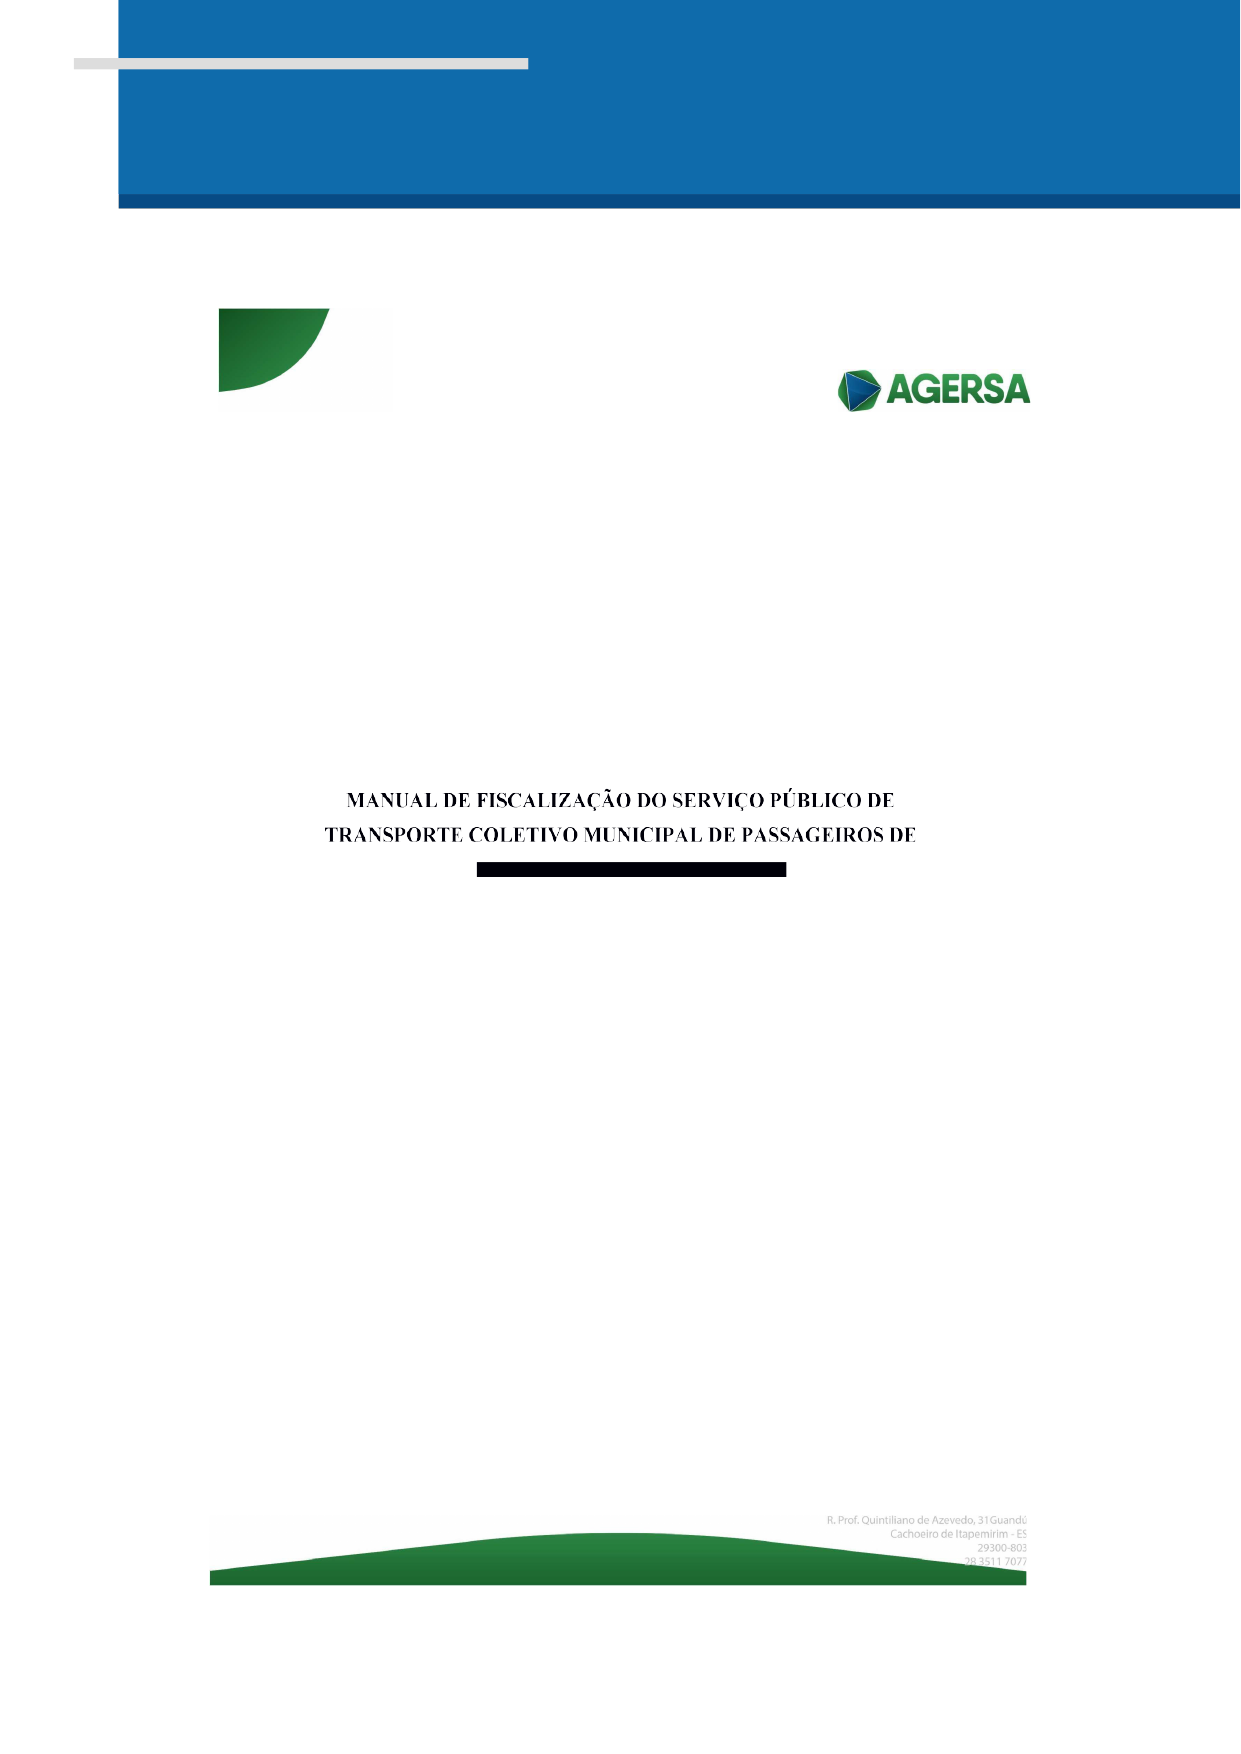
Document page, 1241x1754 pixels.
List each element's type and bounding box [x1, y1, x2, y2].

picture [837, 369, 1031, 412]
picture [325, 827, 916, 842]
picture [346, 788, 894, 811]
picture [209, 1515, 1027, 1586]
picture [451, 862, 787, 877]
picture [73, 0, 1241, 209]
picture [218, 308, 393, 412]
